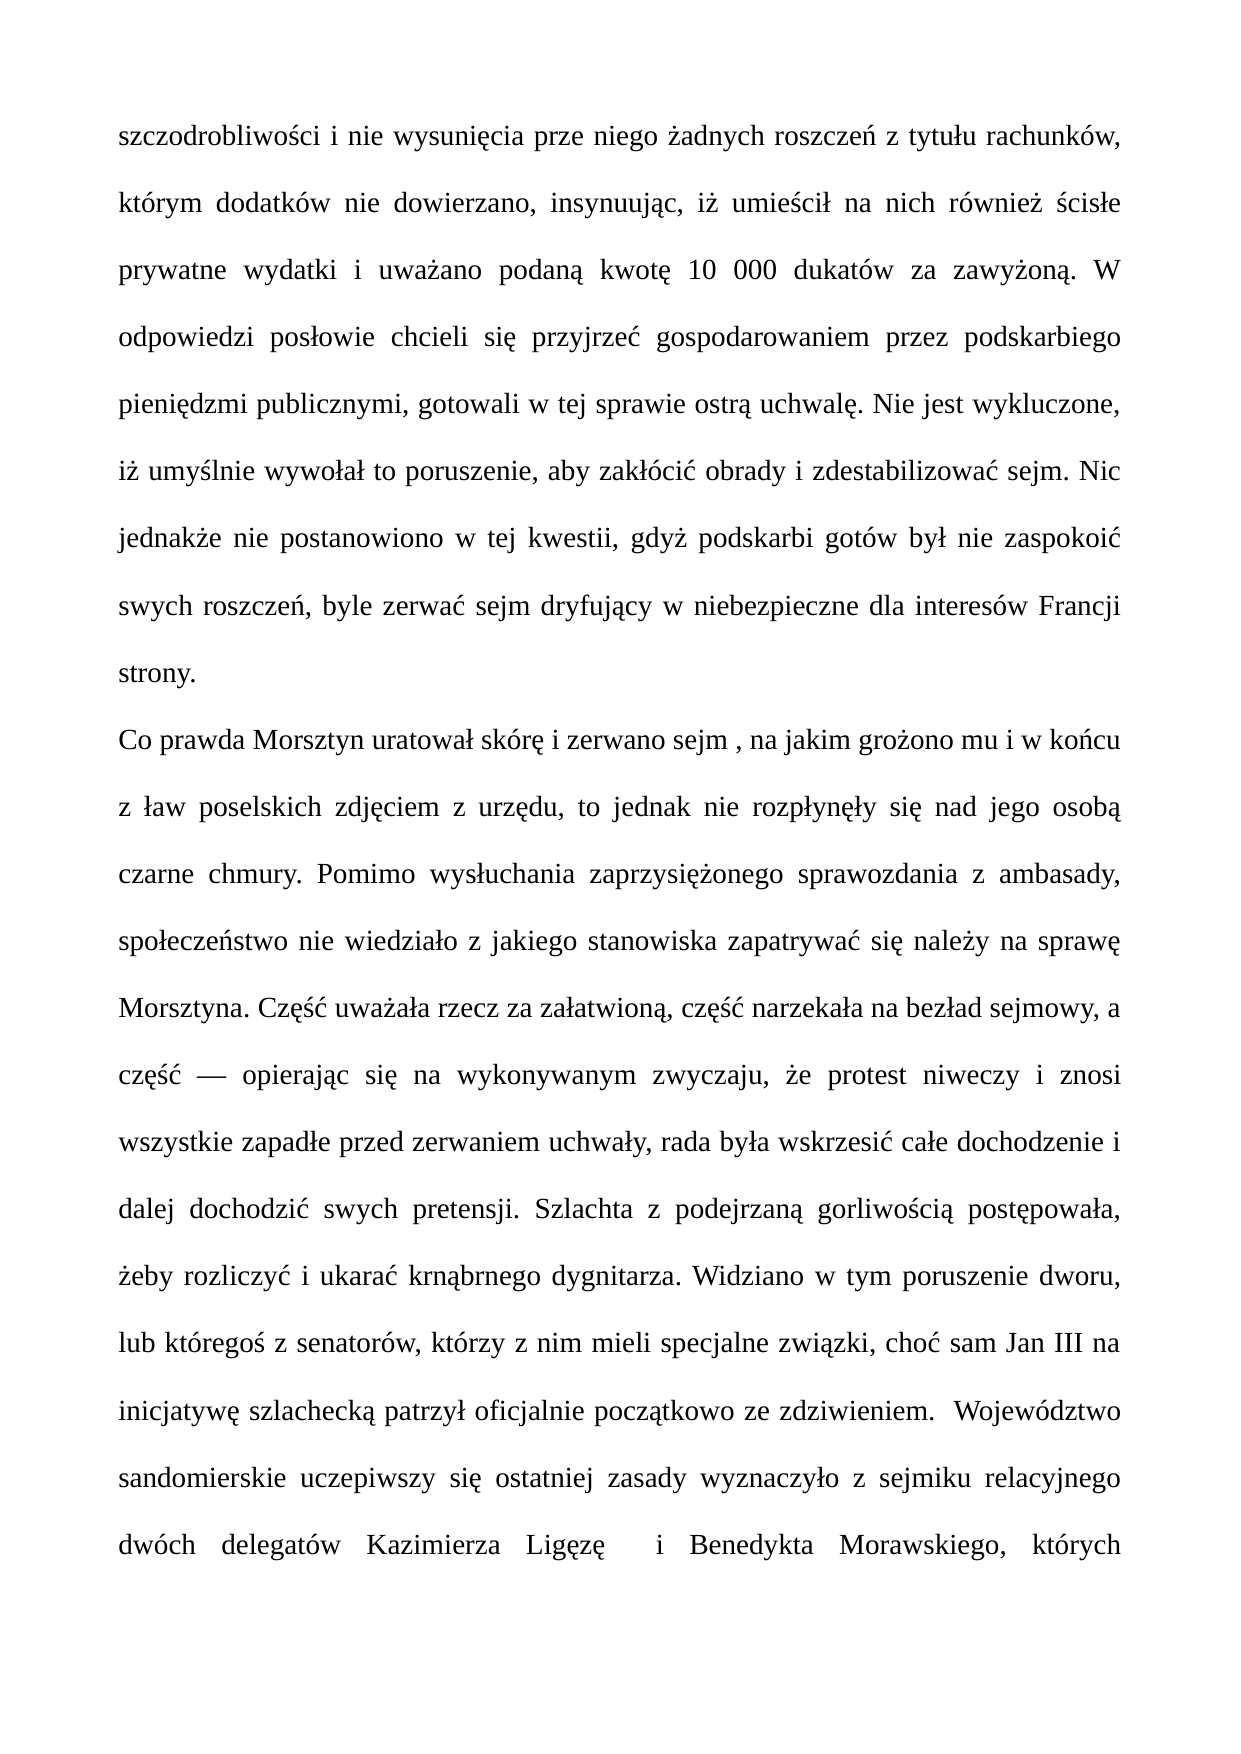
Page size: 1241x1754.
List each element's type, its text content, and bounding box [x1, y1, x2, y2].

text szczodrobliwości i nie wysunięcia prze niego żadnych roszczeń z tytułu rachunków, którym dodatków nie dowierzano, insynuując, iż umieścił na nich również ścisłe prywatne wydatki i uważano podaną kwotę 10 000 dukatów za zawyżoną. W odpowiedzi posłowie chcieli się przyjrzeć gospodarowaniem przez podskarbiego pieniędzmi publicznymi, gotowali w tej sprawie ostrą uchwalę. Nie jest wykluczone, iż umyślnie wywołał to poruszenie, aby zakłócić obrady i zdestabilizować sejm. Nic jednakże nie postanowiono w tej kwestii, gdyż podskarbi gotów był nie zaspokoić swych roszczeń, byle zerwać sejm dryfujący w niebezpieczne dla interesów Francji strony. [118, 118, 1122, 688]
text Co prawda Morsztyn uratował skórę i zerwano sejm , na jakim grożono mu i w końcu z ław poselskich zdjęciem z urzędu, to jednak nie rozpłynęły się nad jego osobą czarne chmury. Pomimo wysłuchania zaprzysiężonego sprawozdania z ambasady, społeczeństwo nie wiedziało z jakiego stanowiska zapatrywać się należy na sprawę Morsztyna. Część uważała rzecz za załatwioną, część narzekała na bezład sejmowy, a część — opierając się na wykonywanym zwyczaju, że protest niweczy i znosi wszystkie zapadłe przed zerwaniem uchwały, rada była wskrzesić całe dochodzenie i dalej dochodzić swych pretensji. Szlachta z podejrzaną gorliwością postępowała, żeby rozliczyć i ukarać krnąbrnego dygnitarza. Widziano w tym poruszenie dworu, lub któregoś z senatorów, którzy z nim mieli specjalne związki, choć sam Jan III na inicjatywę szlachecką patrzył oficjalnie początkowo ze zdziwieniem. Województwo sandomierskie uczepiwszy się ostatniej zasady wyznaczyło z sejmiku relacyjnego dwóch delegatów Kazimierza Ligęzę i Benedykta Morawskiego, których [118, 722, 1122, 1560]
